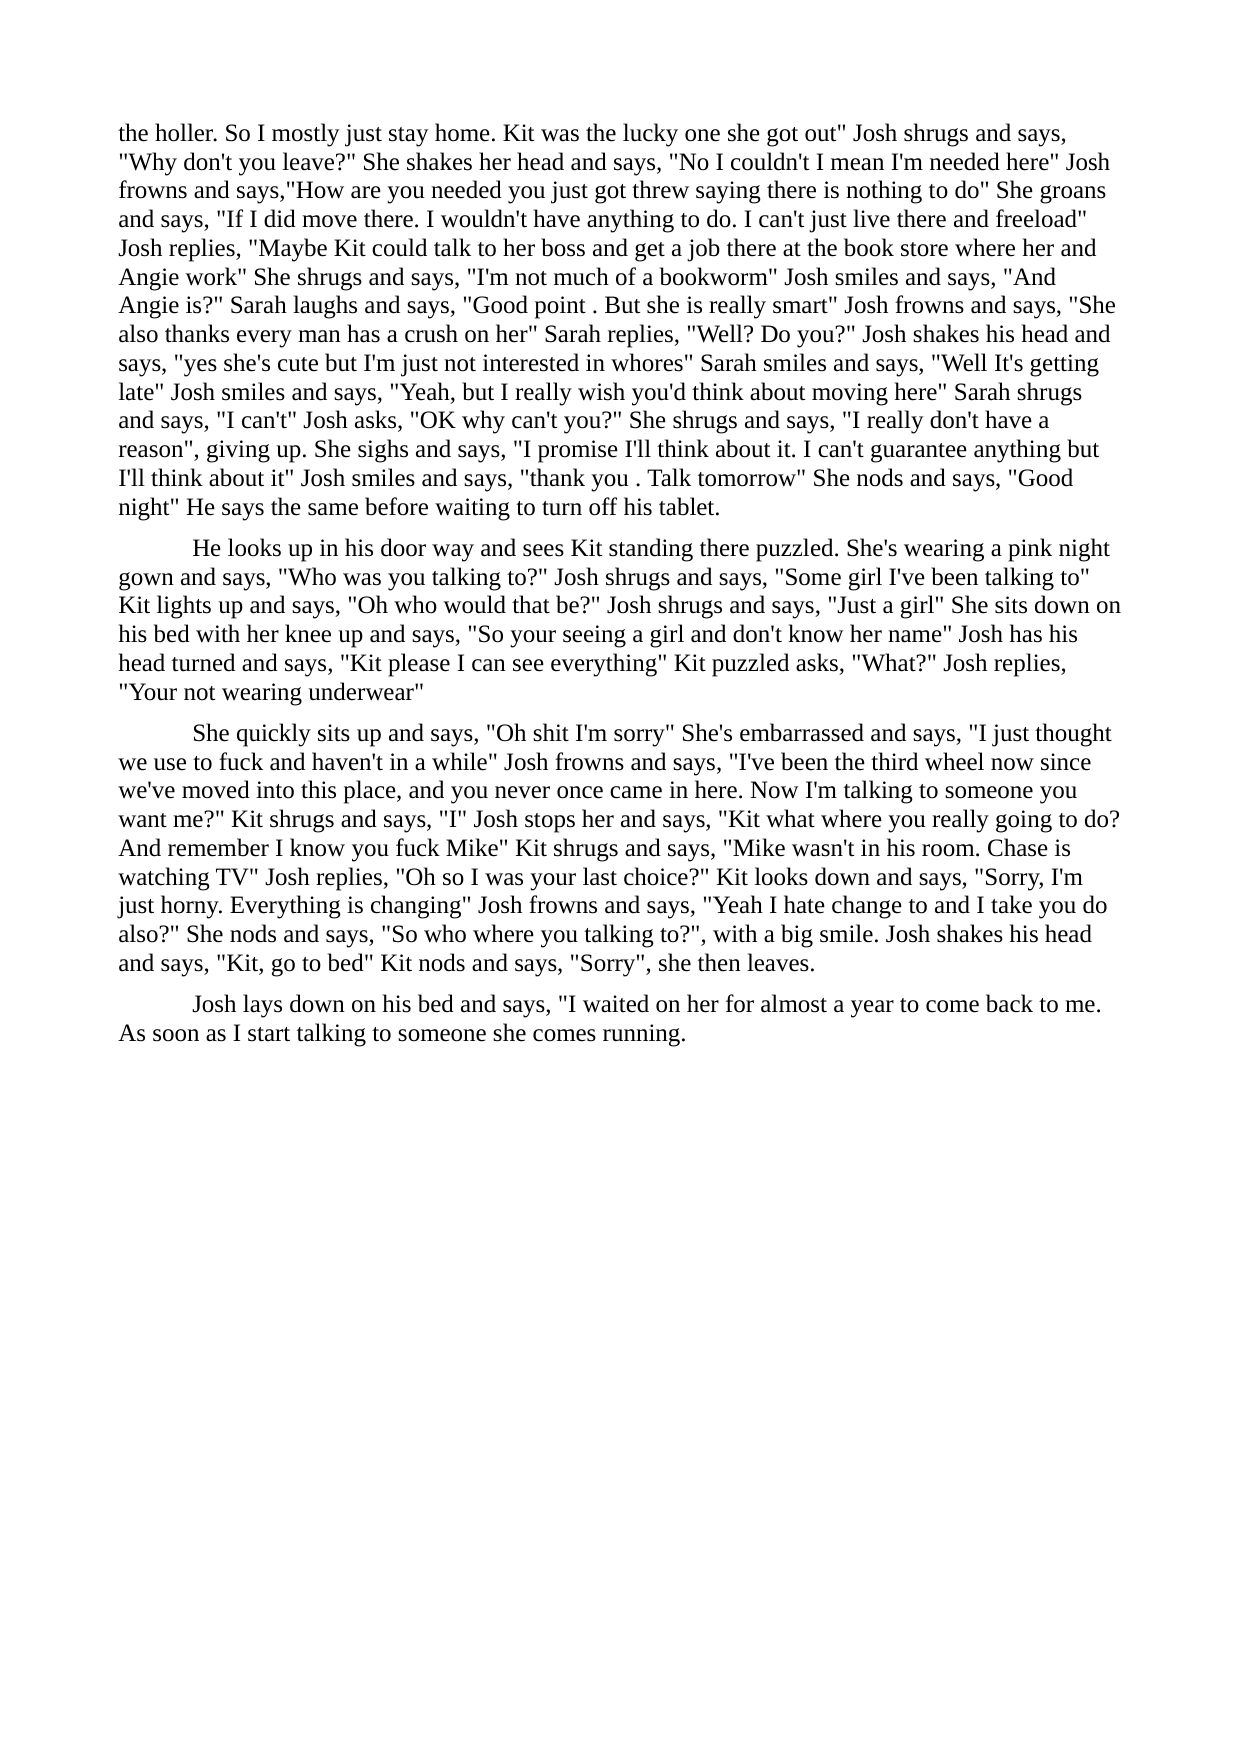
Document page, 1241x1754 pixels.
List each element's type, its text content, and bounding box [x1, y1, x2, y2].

text the holler. So I mostly just stay home. Kit was the lucky one she got out" Josh shrugs and says, "Why don't you leave?" She shakes her head and says, "No I couldn't I mean I'm needed here" Josh frowns and says,"How are you needed you just got threw saying there is nothing to do" She groans and says, "If I did move there. I wouldn't have anything to do. I can't just live there and freeload" Josh replies, "Maybe Kit could talk to her boss and get a job there at the book store where her and Angie work" She shrugs and says, "I'm not much of a bookworm" Josh smiles and says, "And Angie is?" Sarah laughs and says, "Good point . But she is really smart" Josh frowns and says, "She also thanks every man has a crush on her" Sarah replies, "Well? Do you?" Josh shakes his head and says, "yes she's cute but I'm just not interested in whores" Sarah smiles and says, "Well It's getting late" Josh smiles and says, "Yeah, but I really wish you'd think about moving here" Sarah shrugs and says, "I can't" Josh asks, "OK why can't you?" She shrugs and says, "I really don't have a reason", giving up. She sighs and says, "I promise I'll think about it. I can't guarantee anything but I'll think about it" Josh smiles and says, "thank you . Talk tomorrow" She nods and says, "Good night" He says the same before waiting to turn off his tablet. [118, 118, 1122, 521]
text She quickly sits up and says, "Oh shit I'm sorry" She's embarrassed and says, "I just thought we use to fuck and haven't in a while" Josh frowns and says, "I've been the third wheel now since we've moved into this place, and you never once came in here. Now I'm talking to someone you want me?" Kit shrugs and says, "I" Josh stops her and says, "Kit what where you really going to do? And remember I know you fuck Mike" Kit shrugs and says, "Mike wasn't in his room. Chase is watching TV" Josh replies, "Oh so I was your last choice?" Kit looks down and says, "Sorry, I'm just horny. Everything is changing" Josh frowns and says, "Yeah I hate change to and I take you do also?" She nods and says, "So who where you talking to?", with a big smile. Josh shakes his head and says, "Kit, go to bed" Kit nods and says, "Sorry", she then leaves. [118, 718, 1122, 977]
text He looks up in his door way and sees Kit standing there puzzled. She's wearing a pink night gown and says, "Who was you talking to?" Josh shrugs and says, "Some girl I've been talking to" Kit lights up and says, "Oh who would that be?" Josh shrugs and says, "Just a girl" She sits down on his bed with her knee up and says, "So your seeing a girl and don't know her name" Josh has his head turned and says, "Kit please I can see everything" Kit puzzled asks, "What?" Josh replies, "Your not wearing underwear" [118, 533, 1122, 706]
text Josh lays down on his bed and says, "I waited on her for almost a year to come back to me. As soon as I start talking to someone she comes running. [118, 989, 1122, 1047]
